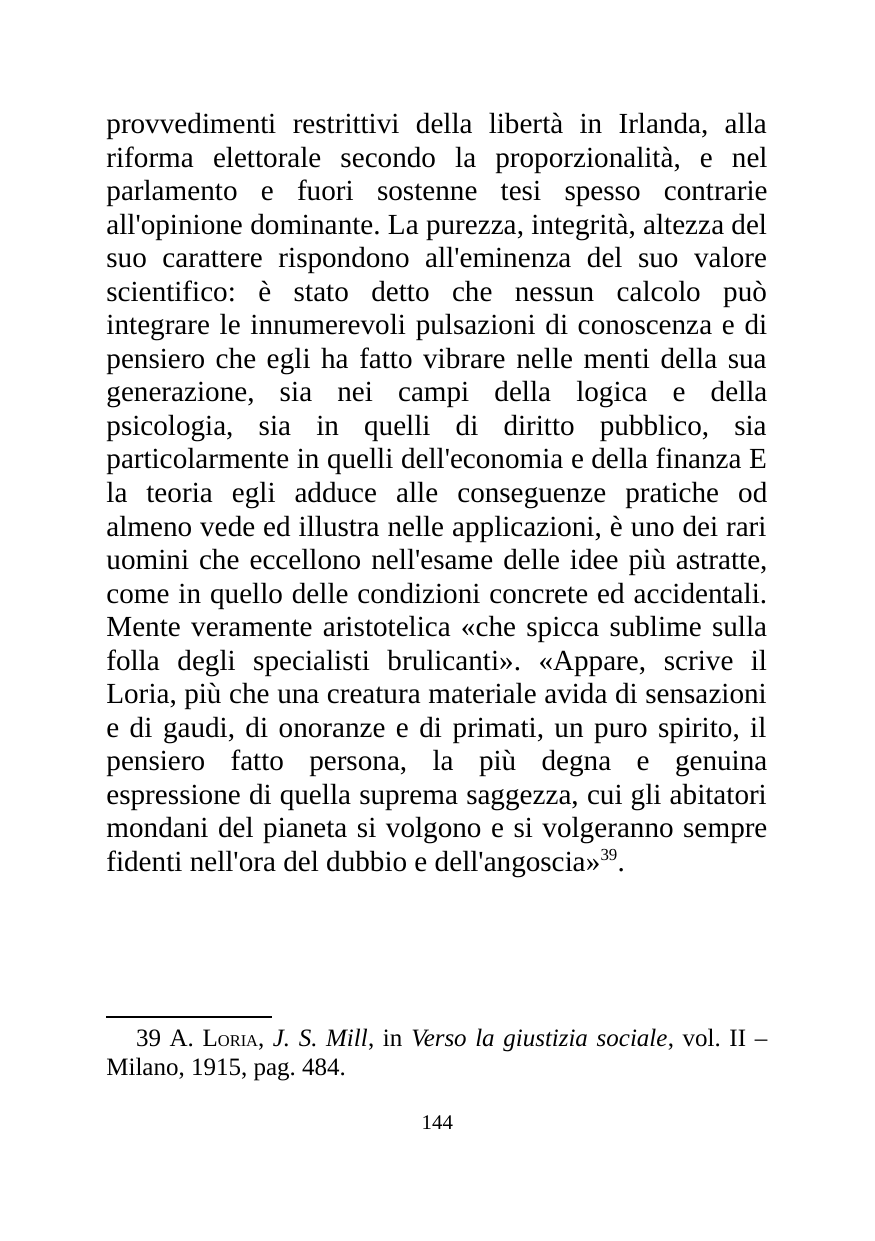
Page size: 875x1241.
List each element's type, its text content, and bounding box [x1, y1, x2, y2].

text provvedimenti restrittivi della libertà in Irlanda, alla riforma elettorale secondo la proporzionalità, e nel parlamento e fuori sostenne tesi spesso contrarie all'opinione dominante. La purezza, integrità, altezza del suo carattere rispondono all'eminenza del suo valore scientifico: è stato detto che nessun calcolo può integrare le innumerevoli pulsazioni di conoscenza e di pensiero che egli ha fatto vibrare nelle menti della sua generazione, sia nei campi della logica e della psicologia, sia in quelli di diritto pubblico, sia particolarmente in quelli dell'economia e della finanza E la teoria egli adduce alle conseguenze pratiche od almeno vede ed illustra nelle applicazioni, è uno dei rari uomini che eccellono nell'esame delle idee più astratte, come in quello delle condizioni concrete ed accidentali. Mente veramente aristotelica «che spicca sublime sulla folla degli specialisti brulicanti». «Appare, scrive il Loria, più che una creatura materiale avida di sensazioni e di gaudi, di onoranze e di primati, un puro spirito, il pensiero fatto persona, la più degna e genuina espressione di quella suprema saggezza, cui gli abitatori mondani del pianeta si volgono e si volgeranno sempre fidenti nell'ora del dubbio e dell'angoscia». [106, 106, 768, 878]
text A. Loria, J. S. Mill, in Verso la giustizia sociale, vol. II – Milano, 1915, pag. 484. [106, 1023, 768, 1080]
